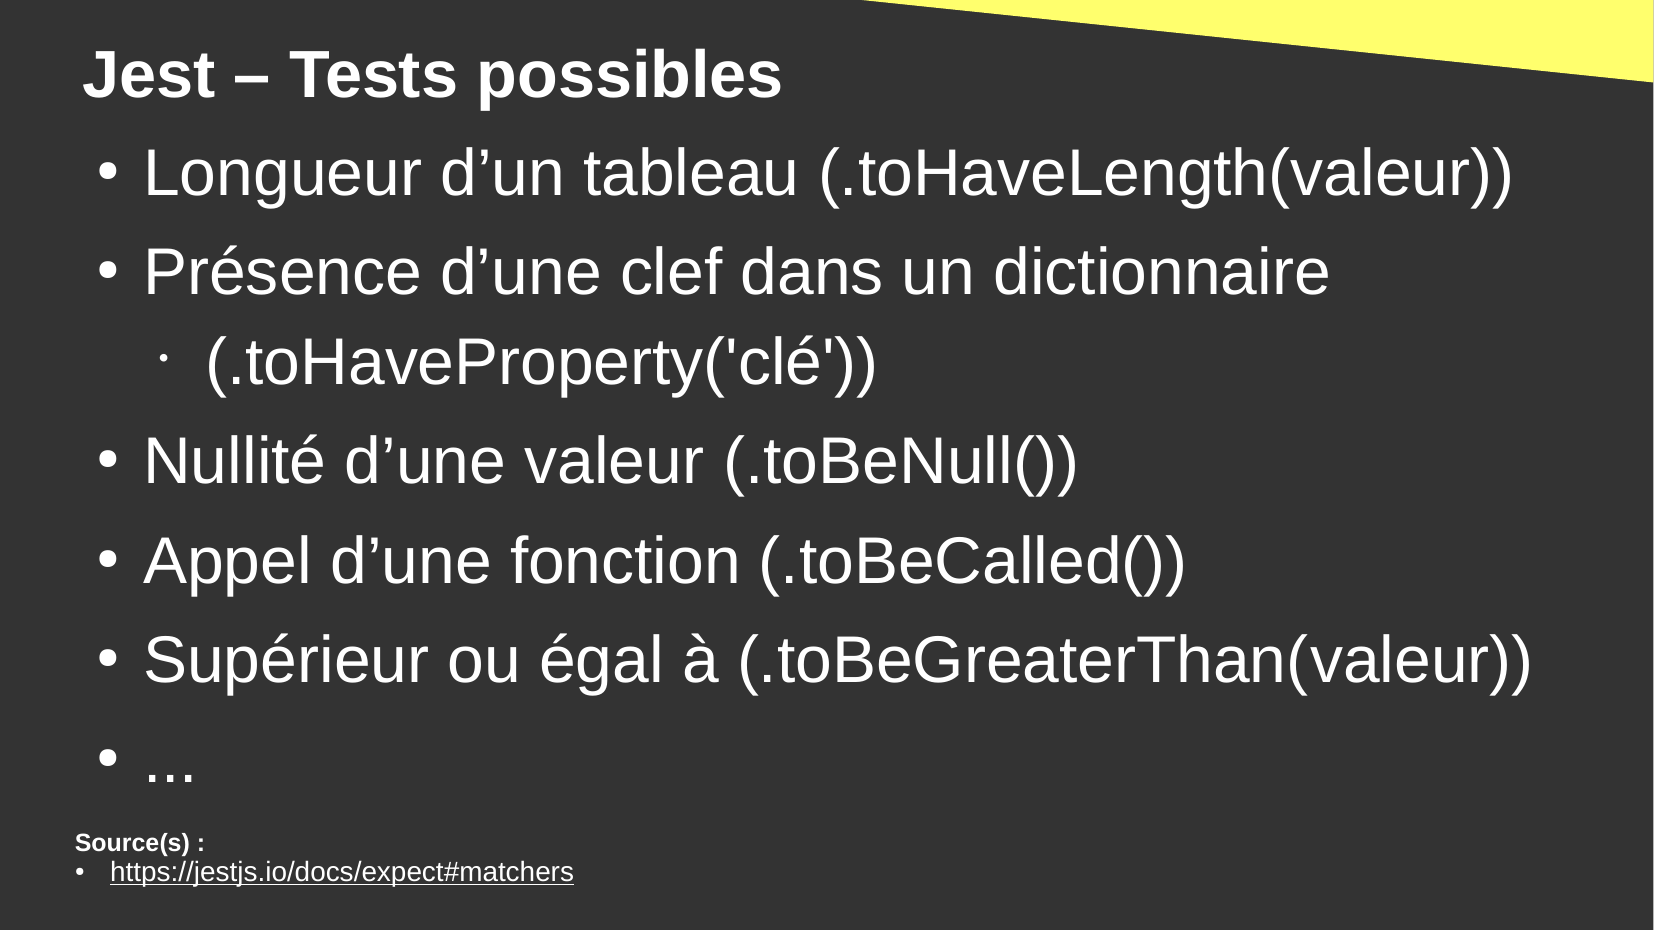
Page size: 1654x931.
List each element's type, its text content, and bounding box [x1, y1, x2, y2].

list Longueur d’un tableau (.toHaveLength(valeur)) Présence d’une clef dans un dictionnaire (.toHaveProperty('clé')) Nullité d’une valeur (.toBeNull()) Appel d’une fonction (.toBeCalled()) Supérieur ou égal à (.toBeGreaterThan(valeur)) ... [80, 135, 1619, 804]
text_box Source(s) : https://jestjs.io/docs/expect#matchers [60, 821, 1546, 906]
title Jest – Tests possibles [82, 37, 799, 114]
text_box [861, 0, 1654, 83]
